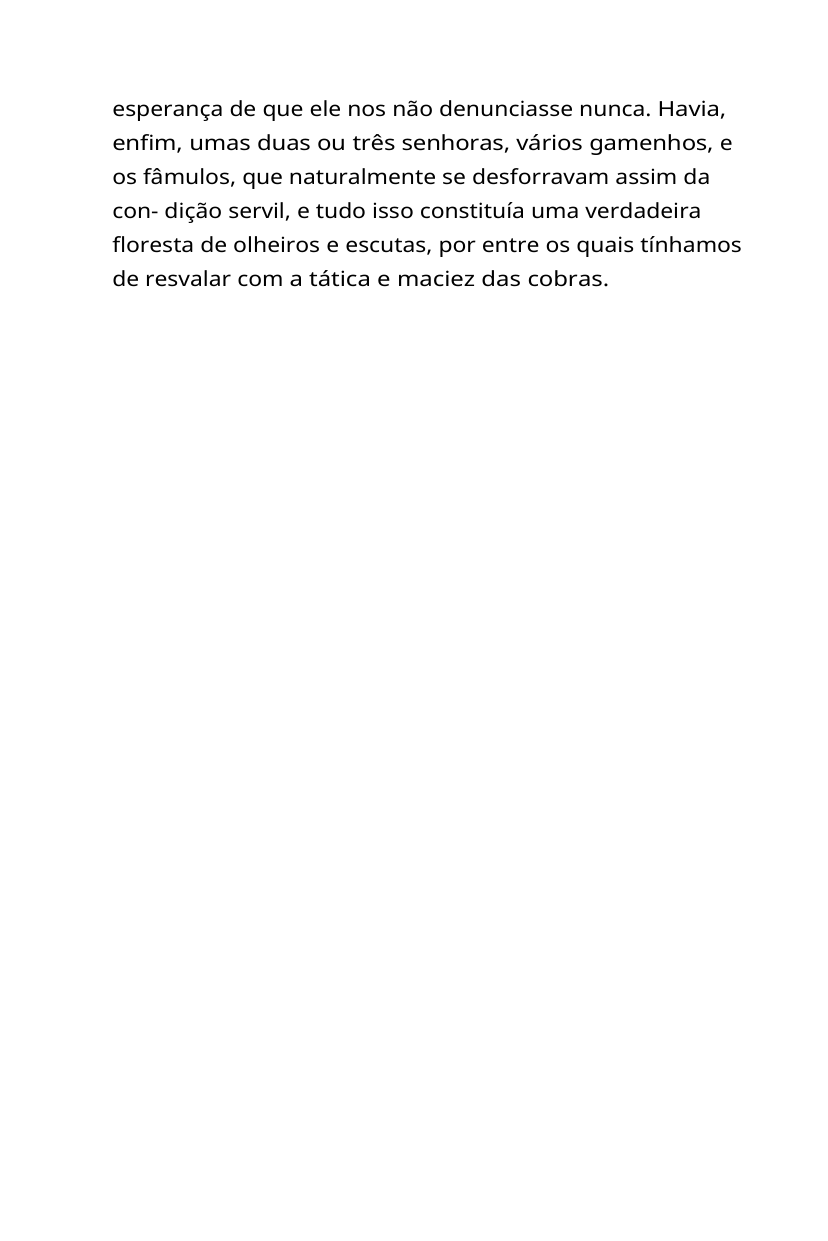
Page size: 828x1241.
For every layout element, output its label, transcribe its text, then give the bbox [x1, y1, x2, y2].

text esperança de que ele nos não denunciasse nunca. Havia, enfim, umas duas ou três senhoras, vários gamenhos, e os fâmulos, que naturalmente se desforravam assim da con- dição servil, e tudo isso constituía uma verdadeira floresta de olheiros e escutas, por entre os quais tínhamos de resvalar com a tática e maciez das cobras. [112, 94, 745, 292]
